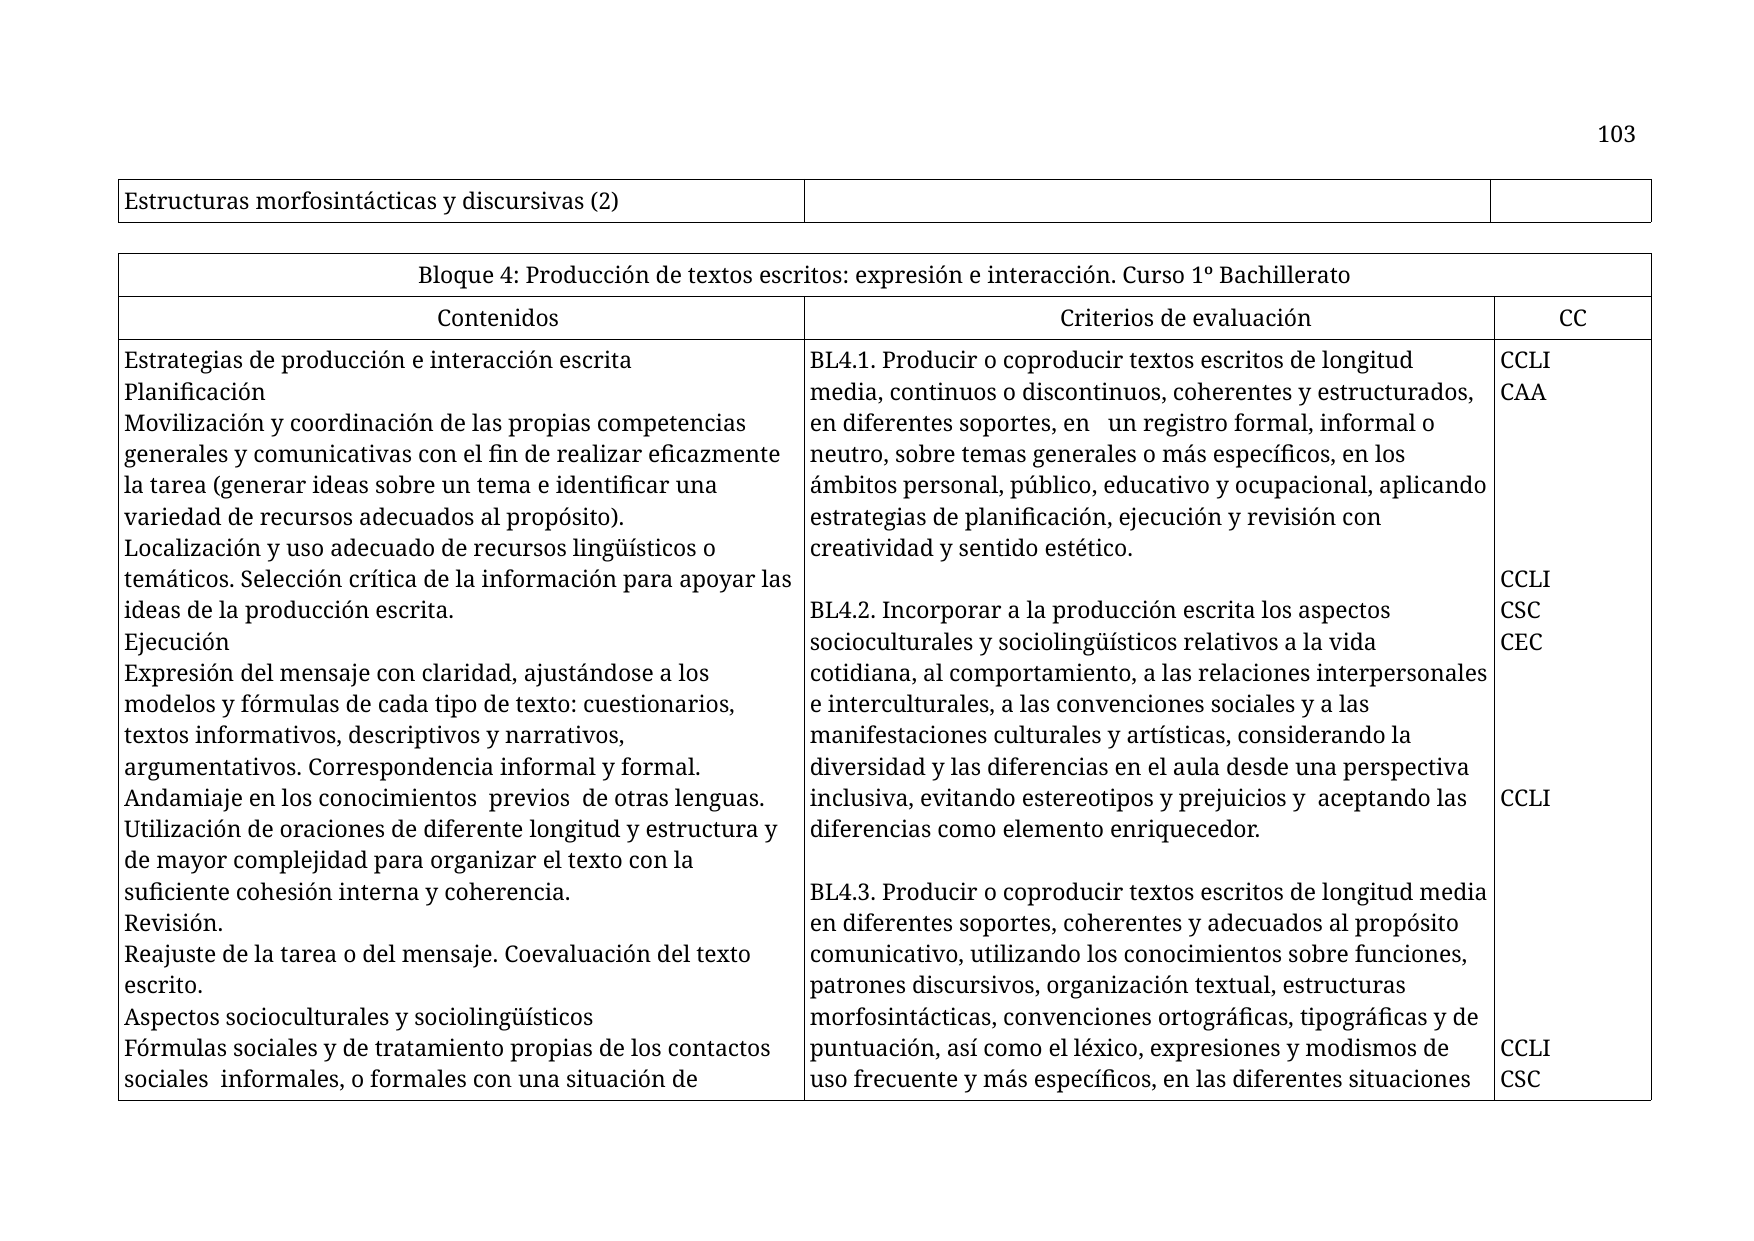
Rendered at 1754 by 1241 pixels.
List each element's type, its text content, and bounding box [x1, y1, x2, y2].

table_cell CCLI CAA CCLI CSC CEC CCLI CCLI CSC [1495, 340, 1651, 1100]
table_cell Criterios de evaluación [805, 297, 1494, 339]
table_cell Estrategias de producción e interacción escrita Planificación Movilización y coordinación de las propias competencias generales y comunicativas con el fin de realizar eficazmente la tarea (generar ideas sobre un tema e identificar una variedad de recursos adecuados al propósito). Localización y uso adecuado de recursos lingüísticos o temáticos. Selección crítica de la información para apoyar las ideas de la producción escrita. Ejecución Expresión del mensaje con claridad, ajustándose a los modelos y fórmulas de cada tipo de texto: cuestionarios, textos informativos, descriptivos y narrativos, argumentativos. Correspondencia informal y formal. Andamiaje en los conocimientos previos de otras lenguas. Utilización de oraciones de diferente longitud y estructura y de mayor complejidad para organizar el texto con la suficiente cohesión interna y coherencia. Revisión. Reajuste de la tarea o del mensaje. Coevaluación del texto escrito. Aspectos socioculturales y sociolingüísticos Fórmulas sociales y de tratamiento propias de los contactos sociales informales, o formales con una situación de [119, 340, 804, 1100]
table_header Bloque 4: Producción de textos escritos: expresión e interacción. Curso 1º Bachillerato [119, 254, 1651, 296]
table_cell [1491, 180, 1651, 222]
table_cell CC [1495, 297, 1651, 339]
table_cell Contenidos [119, 297, 804, 339]
table_cell BL4.1. Producir o coproducir textos escritos de longitud media, continuos o discontinuos, coherentes y estructurados, en diferentes soportes, en un registro formal, informal o neutro, sobre temas generales o más específicos, en los ámbitos personal, público, educativo y ocupacional, aplicando estrategias de planificación, ejecución y revisión con creatividad y sentido estético. BL4.2. Incorporar a la producción escrita los aspectos socioculturales y sociolingüísticos relativos a la vida cotidiana, al comportamiento, a las relaciones interpersonales e interculturales, a las convenciones sociales y a las manifestaciones culturales y artísticas, considerando la diversidad y las diferencias en el aula desde una perspectiva inclusiva, evitando estereotipos y prejuicios y aceptando las diferencias como elemento enriquecedor. BL4.3. Producir o coproducir textos escritos de longitud media en diferentes soportes, coherentes y adecuados al propósito comunicativo, utilizando los conocimientos sobre funciones, patrones discursivos, organización textual, estructuras morfosintácticas, convenciones ortográficas, tipográficas y de puntuación, así como el léxico, expresiones y modismos de uso frecuente y más específicos, en las diferentes situaciones [805, 340, 1494, 1100]
table_cell Estructuras morfosintácticas y discursivas (2) [119, 180, 804, 222]
